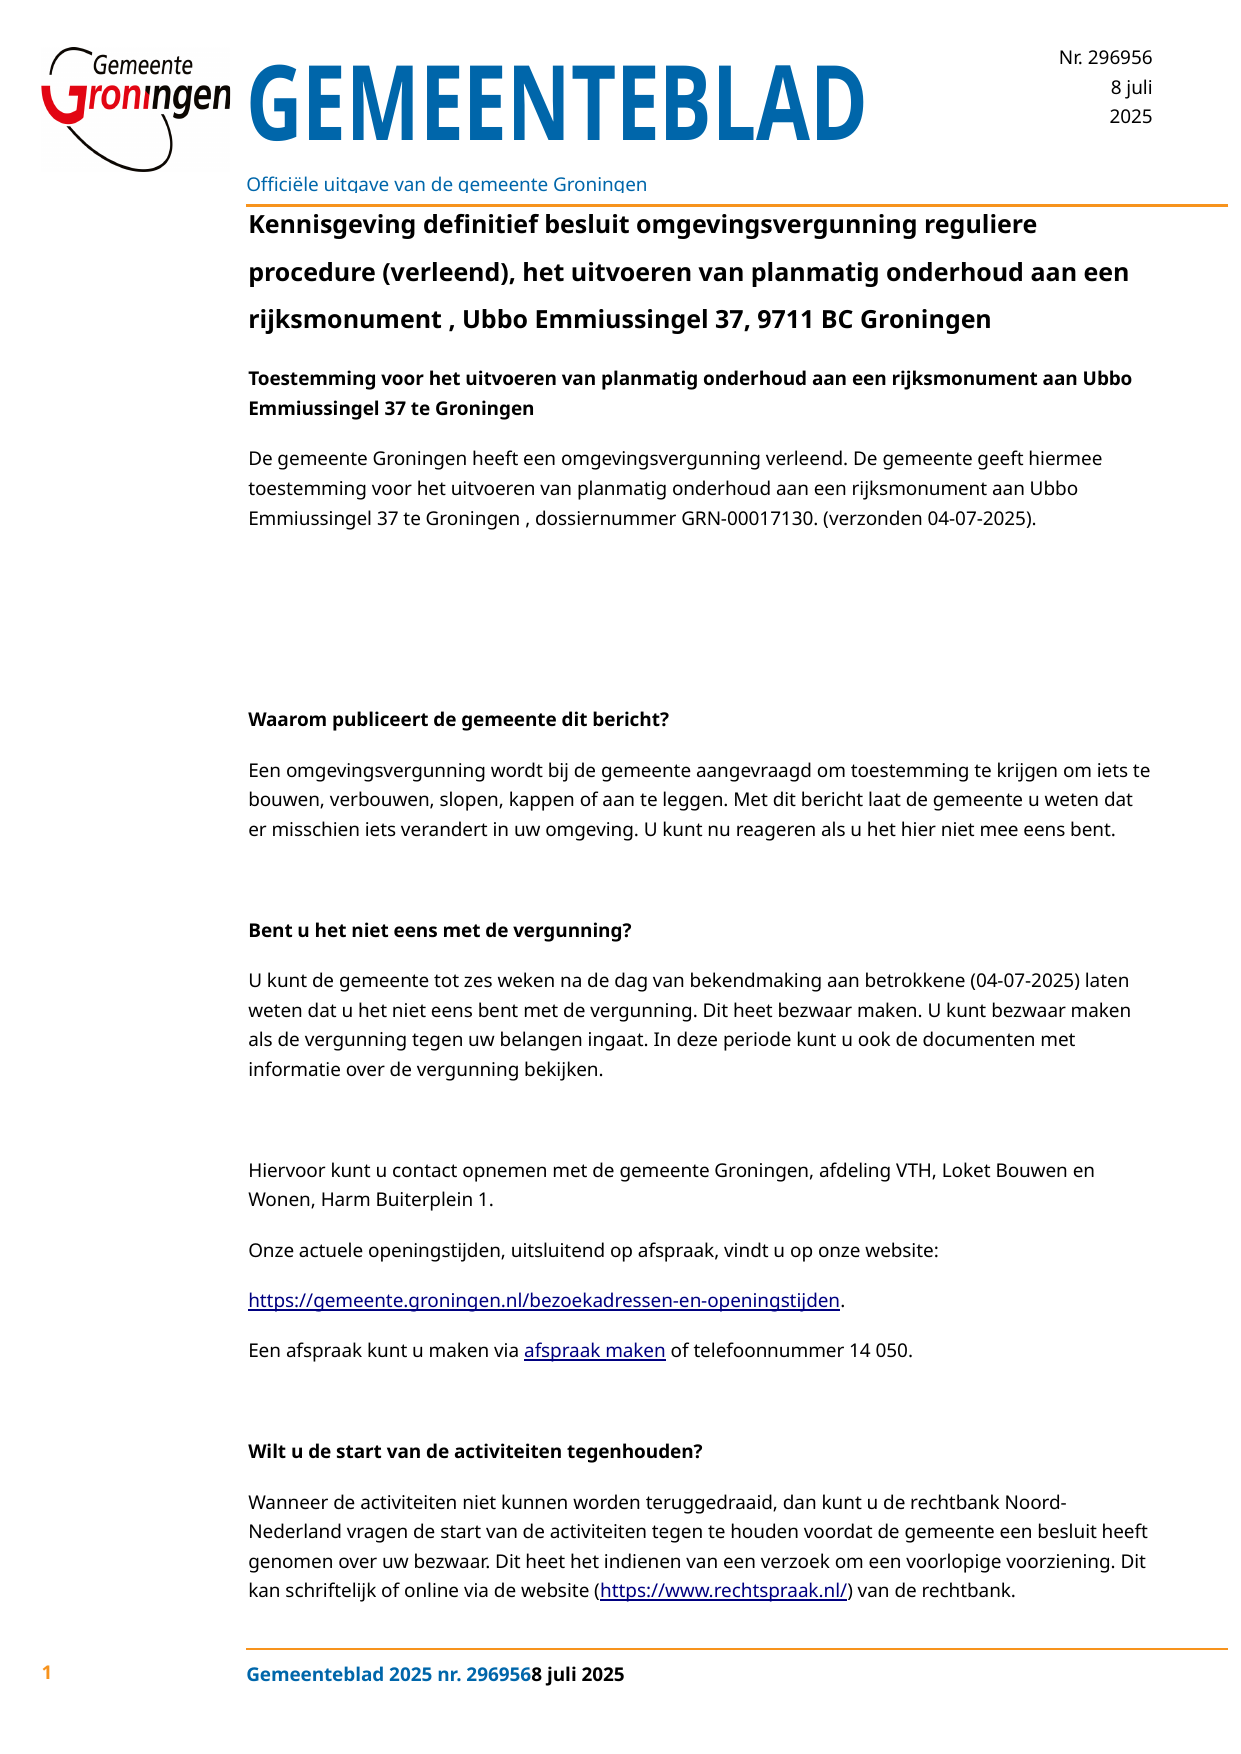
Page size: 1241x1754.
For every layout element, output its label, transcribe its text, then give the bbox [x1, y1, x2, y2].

text Een omgevingsvergunning wordt bij de gemeente aangevraagd om toestemming te krijgen om iets te bouwen, verbouwen, slopen, kappen of aan te leggen. Met dit bericht laat de gemeente u weten dat er misschien iets verandert in uw omgeving. U kunt nu reageren als u het hier niet mee eens bent. [248, 757, 1152, 842]
text U kunt de gemeente tot zes weken na de dag van bekendmaking aan betrokkene (04-07-2025) laten weten dat u het niet eens bent met de vergunning. Dit heet bezwaar maken. U kunt bezwaar maken als de vergunning tegen uw belangen ingaat. In deze periode kunt u ook de documenten met informatie over de vergunning bekijken. [248, 967, 1152, 1082]
text Bent u het niet eens met de vergunning? [248, 917, 1152, 942]
text Hiervoor kunt u contact opnemen met de gemeente Groningen, afdeling VTH, Loket Bouwen en Wonen, Harm Buiterplein 1. [248, 1157, 1152, 1212]
text De gemeente Groningen heeft een omgevingsvergunning verleend. De gemeente geeft hiermee toestemming voor het uitvoeren van planmatig onderhoud aan een rijksmonument aan Ubbo Emmiussingel 37 te Groningen , dossiernummer GRN-00017130. (verzonden 04-07-2025). [248, 446, 1152, 530]
picture [41, 47, 231, 172]
text https://gemeente.groningen.nl/bezoekadressen-en-openingstijden. [248, 1287, 1152, 1313]
text Een afspraak kunt u maken via afspraak maken of telefoonnummer 14 050. [248, 1338, 1152, 1363]
text Toestemming voor het uitvoeren van planmatig onderhoud aan een rijksmonument aan Ubbo Emmiussingel 37 te Groningen [248, 366, 1152, 421]
text Waarom publiceert de gemeente dit bericht? [248, 706, 1152, 732]
text Onze actuele openingstijden, uitsluitend op afspraak, vindt u op onze website: [248, 1237, 1152, 1262]
text Wanneer de activiteiten niet kunnen worden teruggedraaid, dan kunt u de rechtbank Noord-Nederland vragen de start van de activiteiten tegen te houden voordat de gemeente een besluit heeft genomen over uw bezwaar. Dit heet het indienen van een verzoek om een voorlopige voorziening. Dit kan schriftelijk of online via de website (https://www.rechtspraak.nl/) van de rechtbank. [248, 1489, 1152, 1603]
text Kennisgeving definitief besluit omgevingsvergunning reguliere procedure (verleend), het uitvoeren van planmatig onderhoud aan een rijksmonument , Ubbo Emmiussingel 37, 9711 BC Groningen [248, 207, 1152, 336]
text Wilt u de start van de activiteiten tegenhouden? [248, 1438, 1152, 1464]
